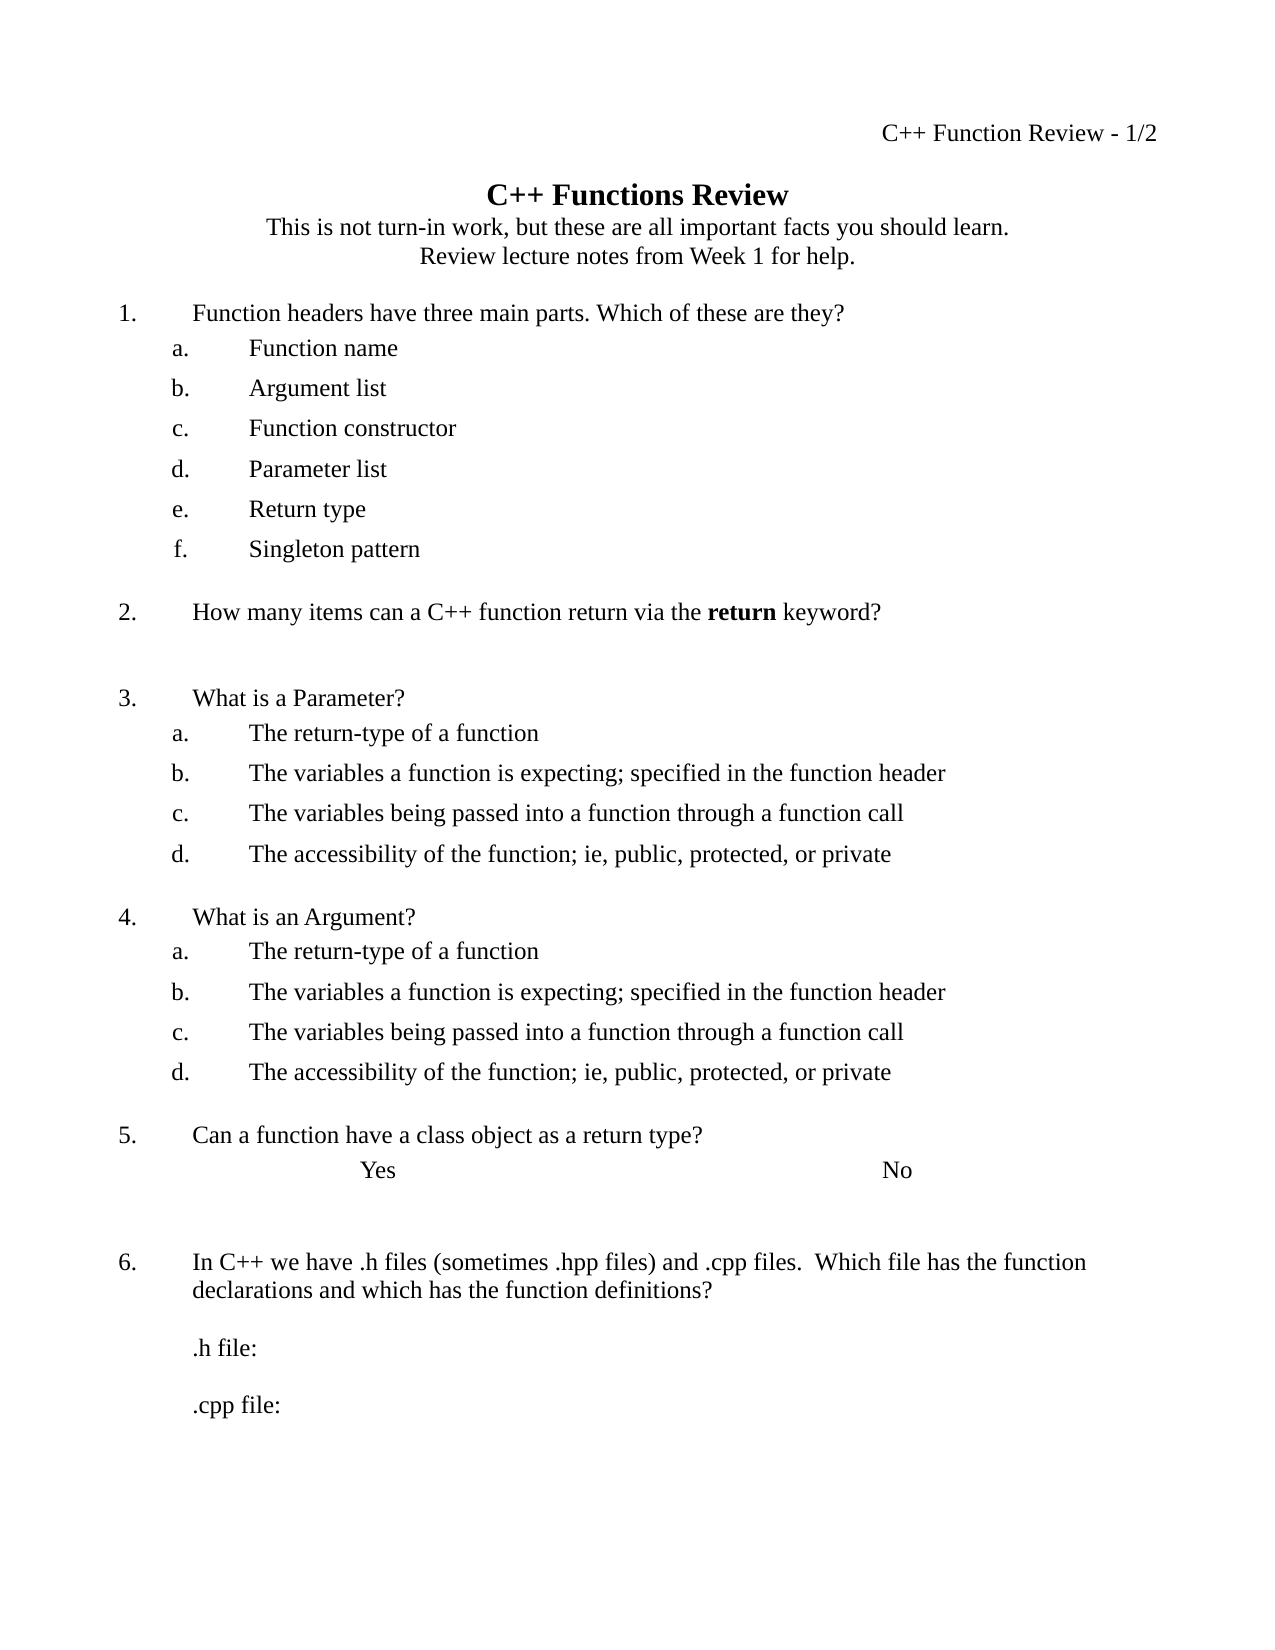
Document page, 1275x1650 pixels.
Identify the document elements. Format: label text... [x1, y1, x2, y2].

text This is not turn-in work, but these are all important facts you should learn. [118, 212, 1157, 241]
table_cell Parameter list [243, 448, 1157, 488]
table_cell e. [118, 488, 243, 528]
table_cell d. [118, 833, 243, 873]
text C++ Functions Review [118, 176, 1157, 212]
table_cell The variables a function is expecting; specified in the function header [243, 971, 1157, 1011]
table_header No [638, 1149, 1157, 1189]
table_cell The variables being passed into a function through a function call [243, 1011, 1157, 1051]
table_cell The variables being passed into a function through a function call [243, 793, 1157, 833]
text 5. Can a function have a class object as a return type? [118, 1120, 1157, 1149]
text 4. What is an Argument? [118, 902, 1157, 931]
table_cell b. [118, 971, 243, 1011]
table_header The return-type of a function [243, 931, 1157, 971]
text .h file: [118, 1333, 1157, 1362]
table_cell Argument list [243, 368, 1157, 408]
table_header Function name [243, 327, 1157, 367]
table_cell d. [118, 448, 243, 488]
table_cell Singleton pattern [243, 528, 1157, 568]
table_cell The accessibility of the function; ie, public, protected, or private [243, 833, 1157, 873]
text 2. How many items can a C++ function return via the return keyword? [118, 597, 1157, 626]
table_cell Function constructor [243, 408, 1157, 448]
table_header Yes [118, 1149, 637, 1189]
table_cell d. [118, 1051, 243, 1091]
text Review lecture notes from Week 1 for help. [118, 241, 1157, 270]
text .cpp file: [118, 1390, 1157, 1419]
table_cell b. [118, 368, 243, 408]
table_cell The accessibility of the function; ie, public, protected, or private [243, 1051, 1157, 1091]
table_header a. [118, 931, 243, 971]
table_cell c. [118, 1011, 243, 1051]
text 6. In C++ we have .h files (sometimes .hpp files) and .cpp files. Which file has the function declarations and which has the function definitions? [118, 1247, 1157, 1304]
table_header a. [118, 712, 243, 752]
table_cell b. [118, 753, 243, 793]
table_cell Return type [243, 488, 1157, 528]
text 3. What is a Parameter? [118, 683, 1157, 712]
table_cell c. [118, 793, 243, 833]
table_cell The variables a function is expecting; specified in the function header [243, 753, 1157, 793]
table_cell f. [118, 528, 243, 568]
table_header a. [118, 327, 243, 367]
text 1. Function headers have three main parts. Which of these are they? [118, 298, 1157, 327]
table_header The return-type of a function [243, 712, 1157, 752]
table_cell c. [118, 408, 243, 448]
